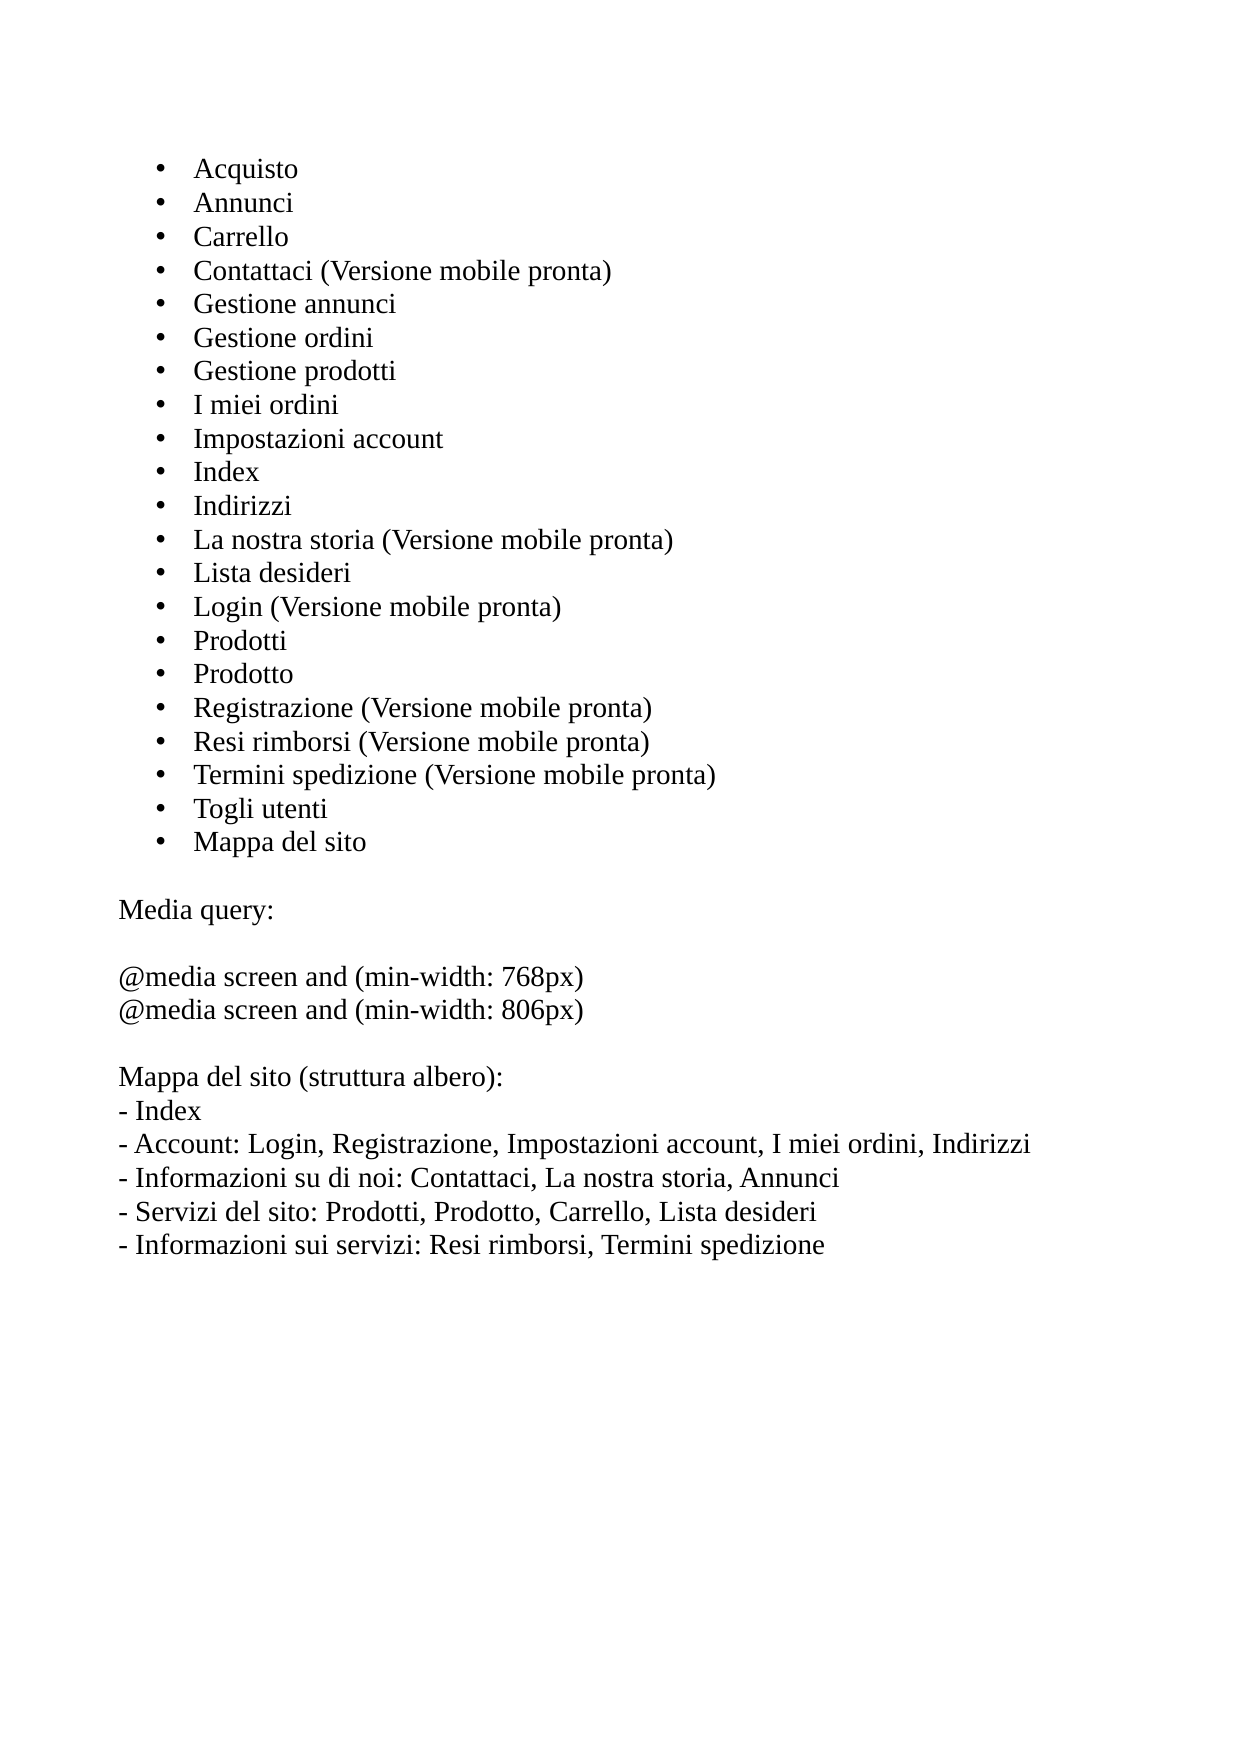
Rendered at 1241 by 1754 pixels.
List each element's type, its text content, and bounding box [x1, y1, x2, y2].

list Contattaci (Versione mobile pronta) [156, 253, 1122, 286]
list Indirizzi [156, 488, 1122, 522]
list Lista desideri [156, 555, 1122, 589]
list Impostazioni account [156, 421, 1122, 454]
text Mappa del sito (struttura albero): [118, 1059, 1122, 1093]
list Togli utenti [156, 791, 1122, 824]
text - Account: Login, Registrazione, Impostazioni account, I miei ordini, Indirizzi [118, 1127, 1122, 1160]
text - Servizi del sito: Prodotti, Prodotto, Carrello, Lista desideri [118, 1194, 1122, 1227]
list Login (Versione mobile pronta) [156, 589, 1122, 623]
text Media query: [118, 892, 1122, 925]
list Termini spedizione (Versione mobile pronta) [156, 757, 1122, 791]
text - Informazioni sui servizi: Resi rimborsi, Termini spedizione [118, 1227, 1122, 1261]
text - Index [118, 1093, 1122, 1127]
list Prodotti [156, 623, 1122, 656]
list Mappa del sito [156, 824, 1122, 858]
list Acquisto [156, 152, 1122, 185]
list Gestione prodotti [156, 353, 1122, 387]
list Registrazione (Versione mobile pronta) [156, 690, 1122, 724]
list Resi rimborsi (Versione mobile pronta) [156, 724, 1122, 757]
list I miei ordini [156, 387, 1122, 421]
list Prodotto [156, 656, 1122, 690]
list Carrello [156, 219, 1122, 253]
list Gestione annunci [156, 286, 1122, 320]
list Annunci [156, 185, 1122, 219]
list Index [156, 454, 1122, 488]
list La nostra storia (Versione mobile pronta) [156, 522, 1122, 555]
text @media screen and (min-width: 768px) [118, 959, 1122, 992]
list Gestione ordini [156, 320, 1122, 353]
text - Informazioni su di noi: Contattaci, La nostra storia, Annunci [118, 1160, 1122, 1194]
text @media screen and (min-width: 806px) [118, 992, 1122, 1026]
